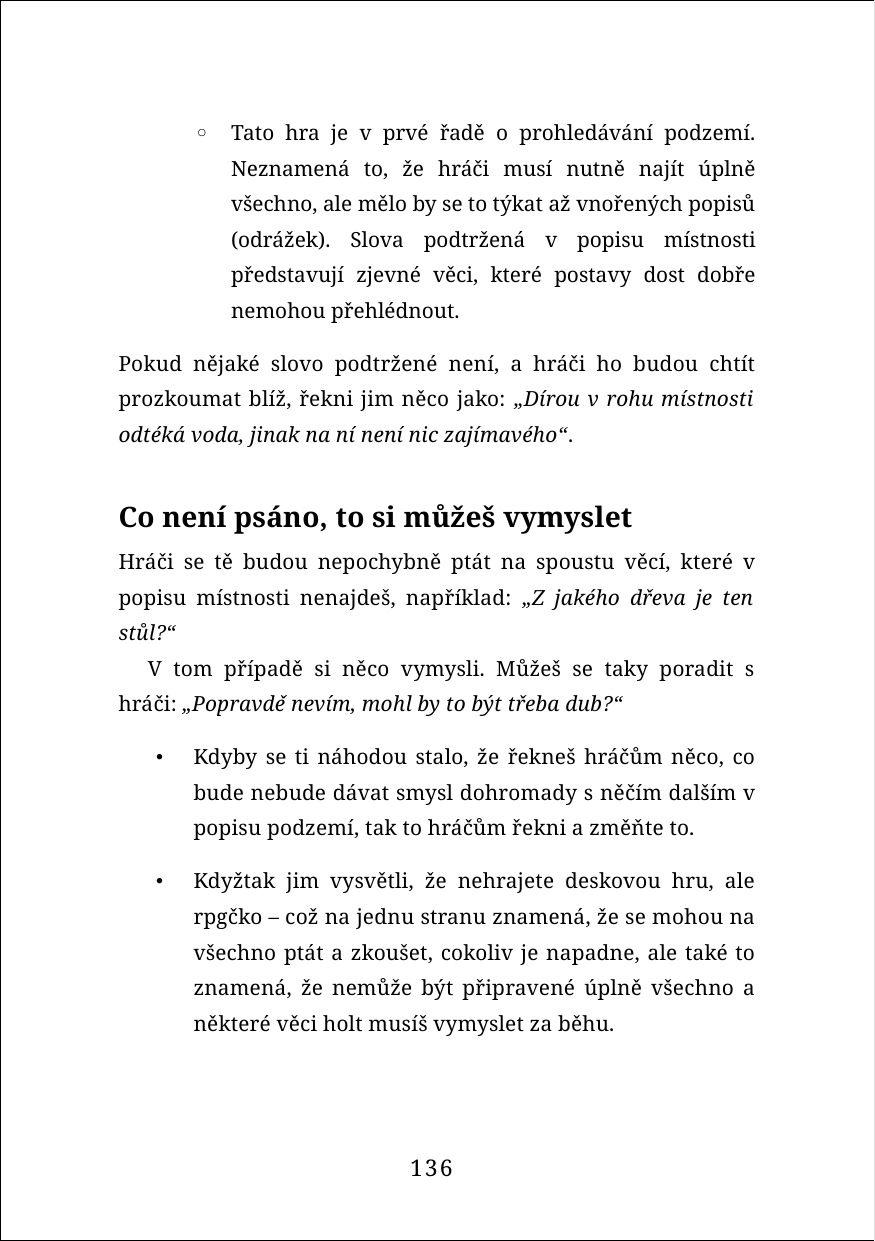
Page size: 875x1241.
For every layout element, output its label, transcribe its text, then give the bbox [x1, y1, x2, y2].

subtitle Co není psáno, to si můžeš vymyslet [118, 497, 756, 535]
list Kdyžtak jim vysvětli, že nehrajete deskovou hru, ale rpgčko – což na jednu stranu znamená, že se mohou na všechno ptát a zkoušet, cokoliv je napadne, ale také to znamená, že nemůže být připravené úplně všechno a některé věci holt musíš vymyslet za běhu. [156, 867, 756, 1037]
text Hráči se tě budou nepochybně ptát na spoustu věcí, které v popisu místnosti nenajdeš, například: „Z jakého dřeva je ten stůl?“ V tom případě si něco vymysli. Můžeš se taky poradit s hráči: „Popravdě nevím, mohl by to být třeba dub?“ [118, 547, 756, 718]
text Pokud nějaké slovo podtržené není, a hráči ho budou chtít prozkoumat blíž, řekni jim něco jako: „Dírou v rohu místnosti odtéká voda, jinak na ní není nic zajímavého“. [118, 349, 756, 448]
list Kdyby se ti náhodou stalo, že řekneš hráčům něco, co bude nebude dávat smysl dohromady s něčím dalším v popisu podzemí, tak to hráčům řekni a změňte to. [156, 742, 756, 842]
list Tato hra je v prvé řadě o prohledávání podzemí. Neznamená to, že hráči musí nutně najít úplně všechno, ale mělo by se to týkat až vnořených popisů (odrážek). Slova podtržená v popisu místnosti představují zjevné věci, které postavy dost dobře nemohou přehlédnout. [193, 118, 756, 324]
